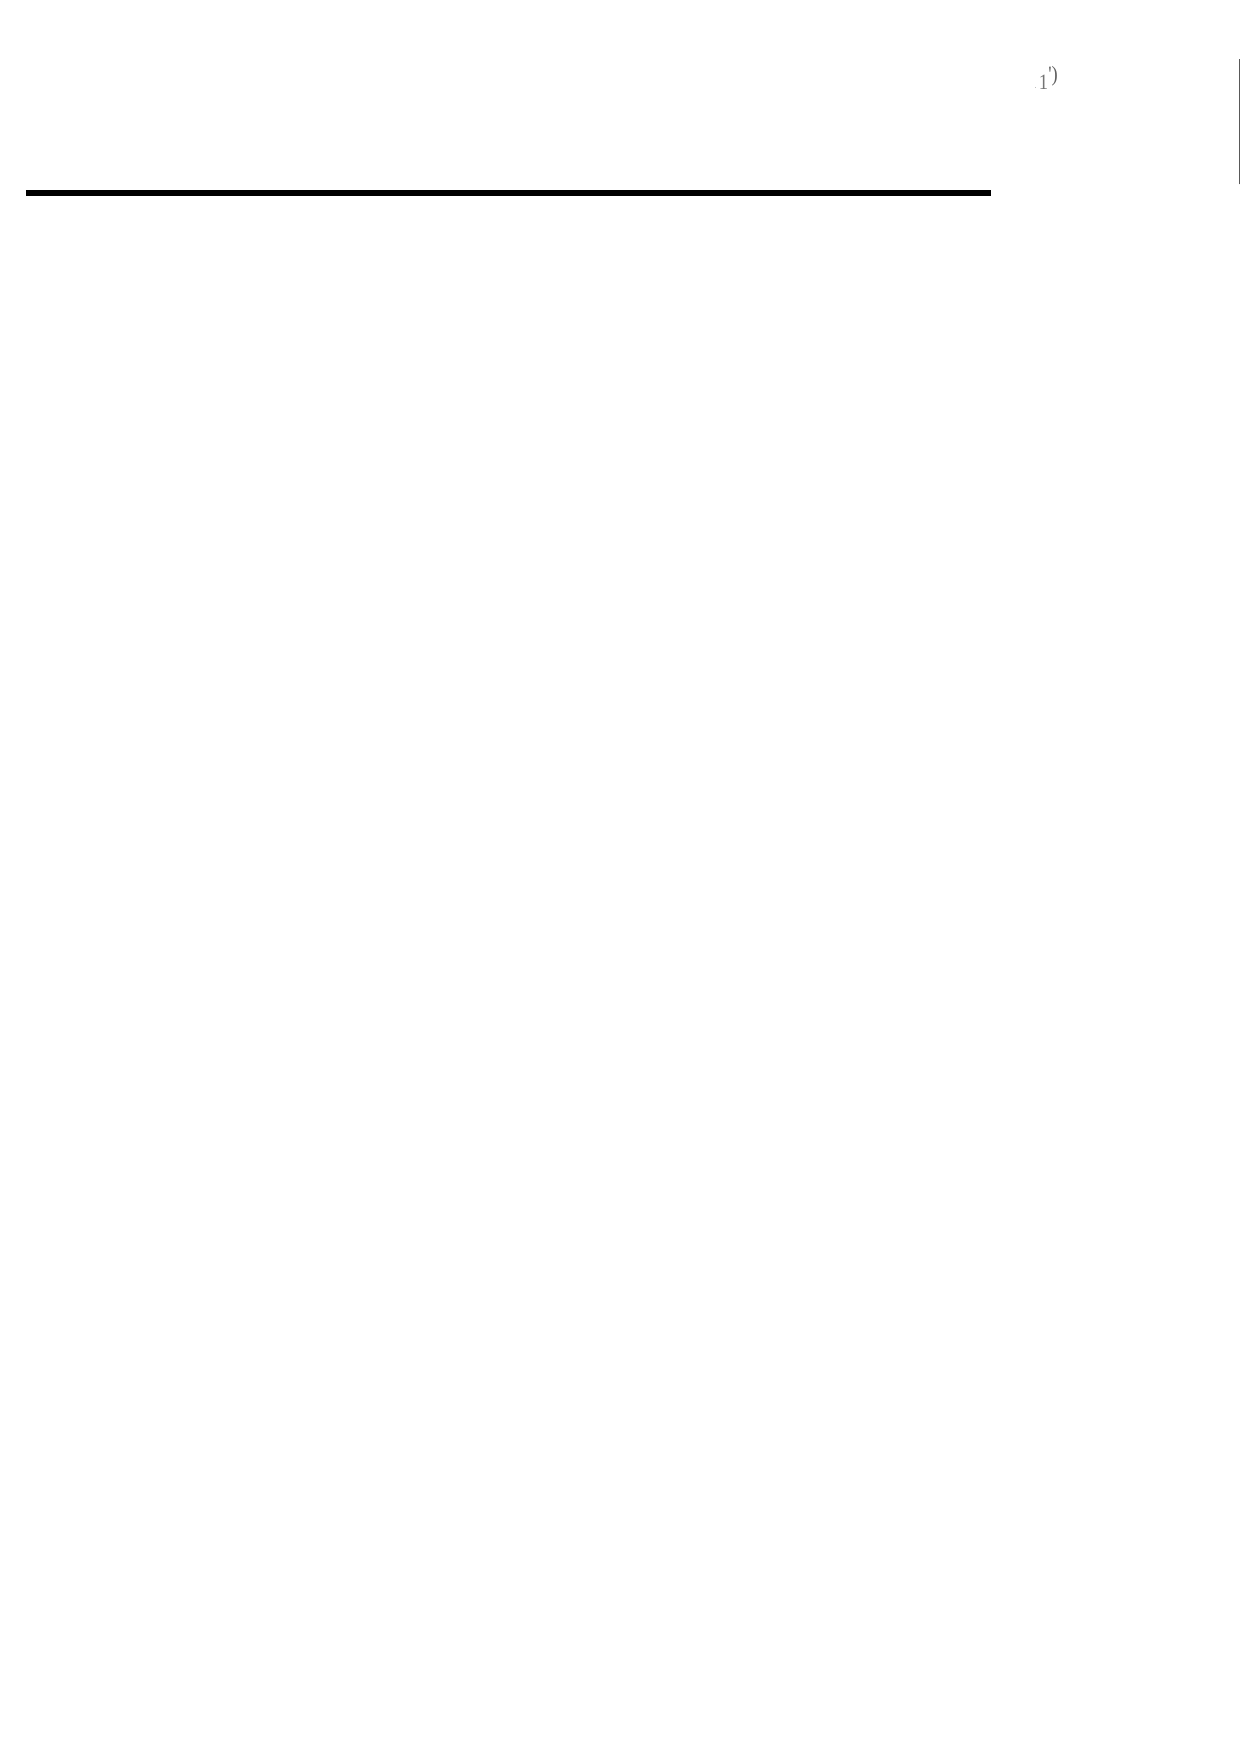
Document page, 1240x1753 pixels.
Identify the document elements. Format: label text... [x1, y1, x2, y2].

text . 1') [23, 61, 1057, 94]
